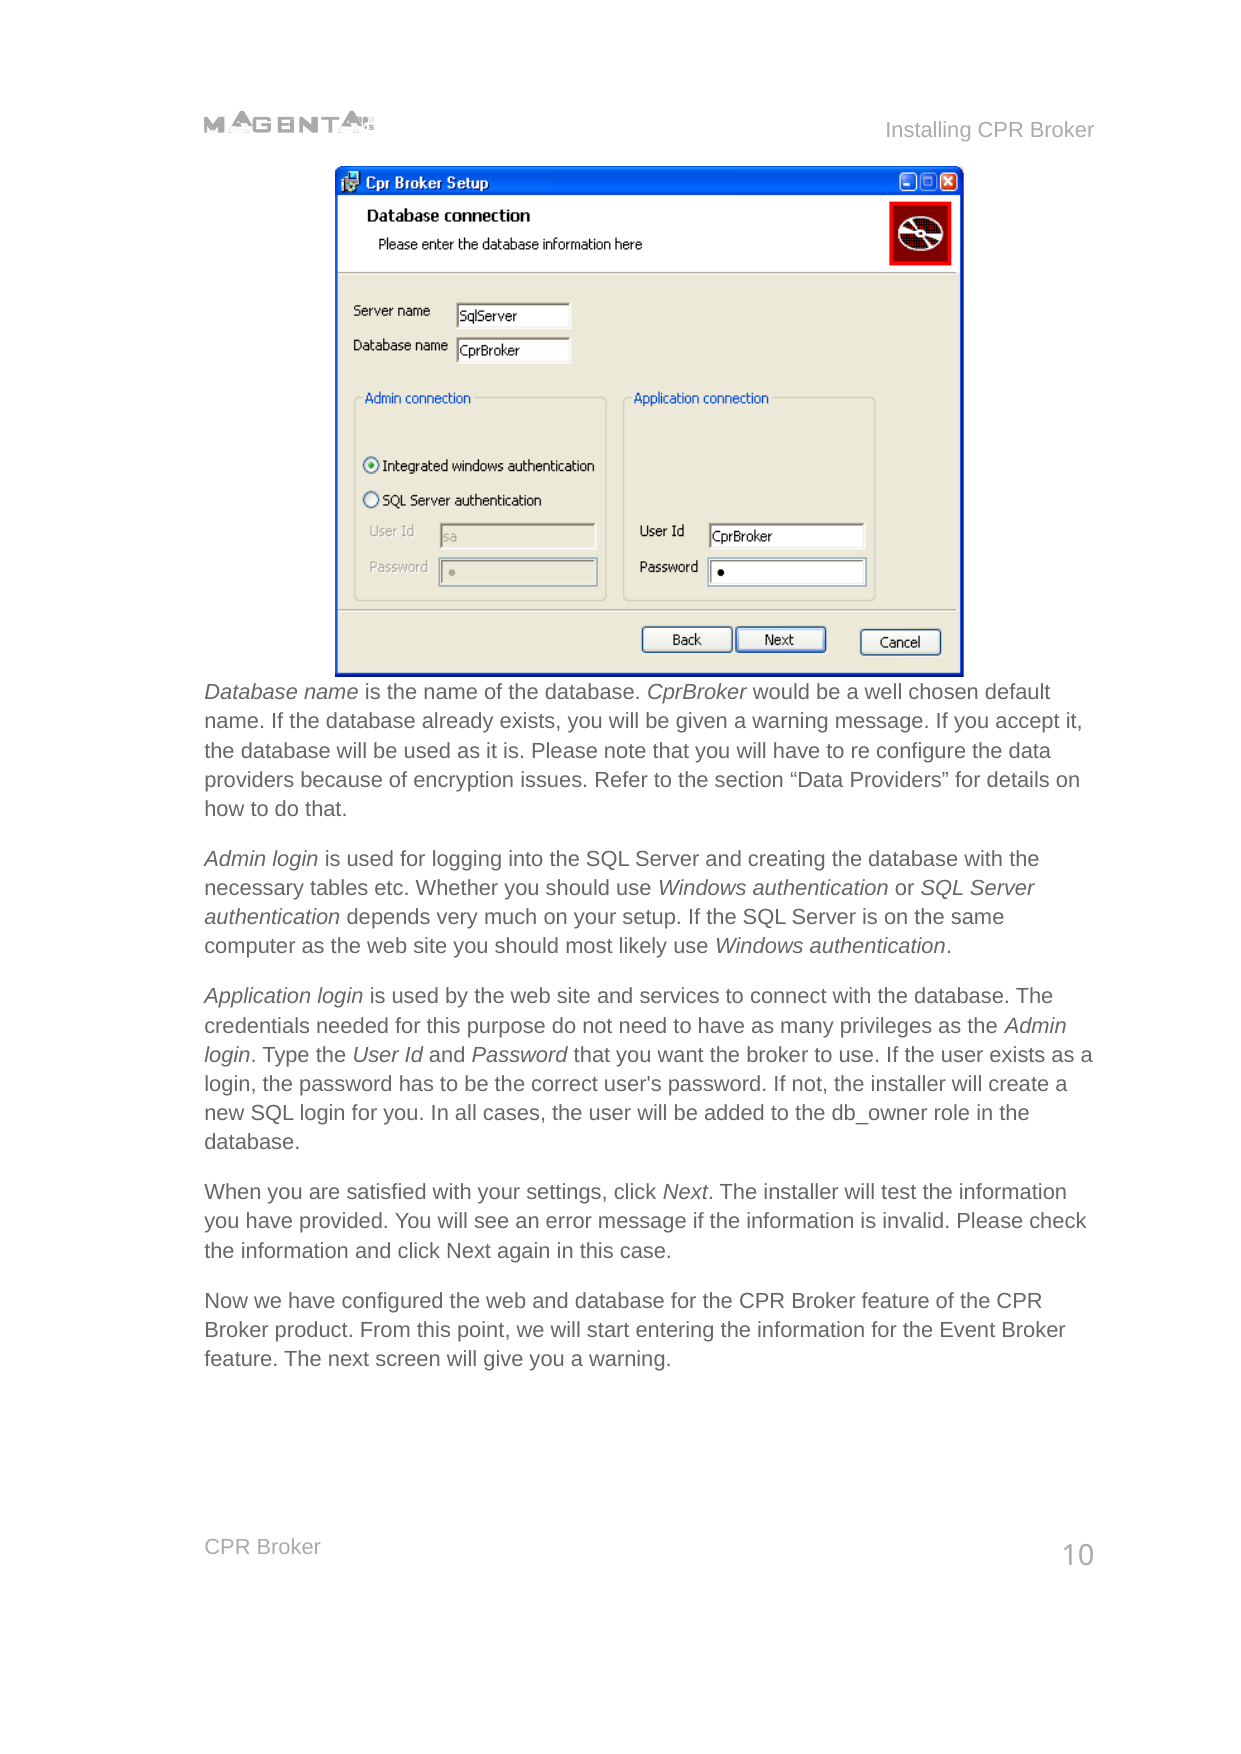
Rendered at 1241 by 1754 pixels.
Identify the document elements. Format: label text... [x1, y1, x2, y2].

text When you are satisfied with your settings, click Next. The installer will test the information you have provided. You will see an error message if the information is invalid. Please check the information and click Next again in this case. [204, 1176, 1094, 1264]
text Application login is used by the web site and services to connect with the database. The credentials needed for this purpose do not need to have as many privileges as the Admin login. Type the User Id and Password that you want the broker to use. If the user exists as a login, the password has to be the correct user's password. If not, the installer will create a new SQL login for you. In all cases, the user will be added to the db_owner role in the database. [204, 981, 1094, 1156]
text Now we have configured the web and database for the CPR Broker feature of the CPR Broker product. From this point, we will start entering the information for the Event Broker feature. The next screen will give you a warning. [204, 1285, 1094, 1372]
text Database name is the name of the database. CprBroker would be a well chosen default name. If the database already exists, you will be given a warning message. If you accept it, the database will be used as it is. Please note that you will have to re configure the data providers because of encryption issues. Refer to the section “Data Providers” for details on how to do that. [204, 677, 1094, 822]
text Admin login is used for logging into the SQL Server and creating the database with the necessary tables etc. Whether you should use Windows authentication or SQL Server authentication depends very much on your setup. If the SQL Server is on the same computer as the web site you should most likely use Windows authentication. [204, 843, 1094, 960]
picture [335, 166, 964, 677]
